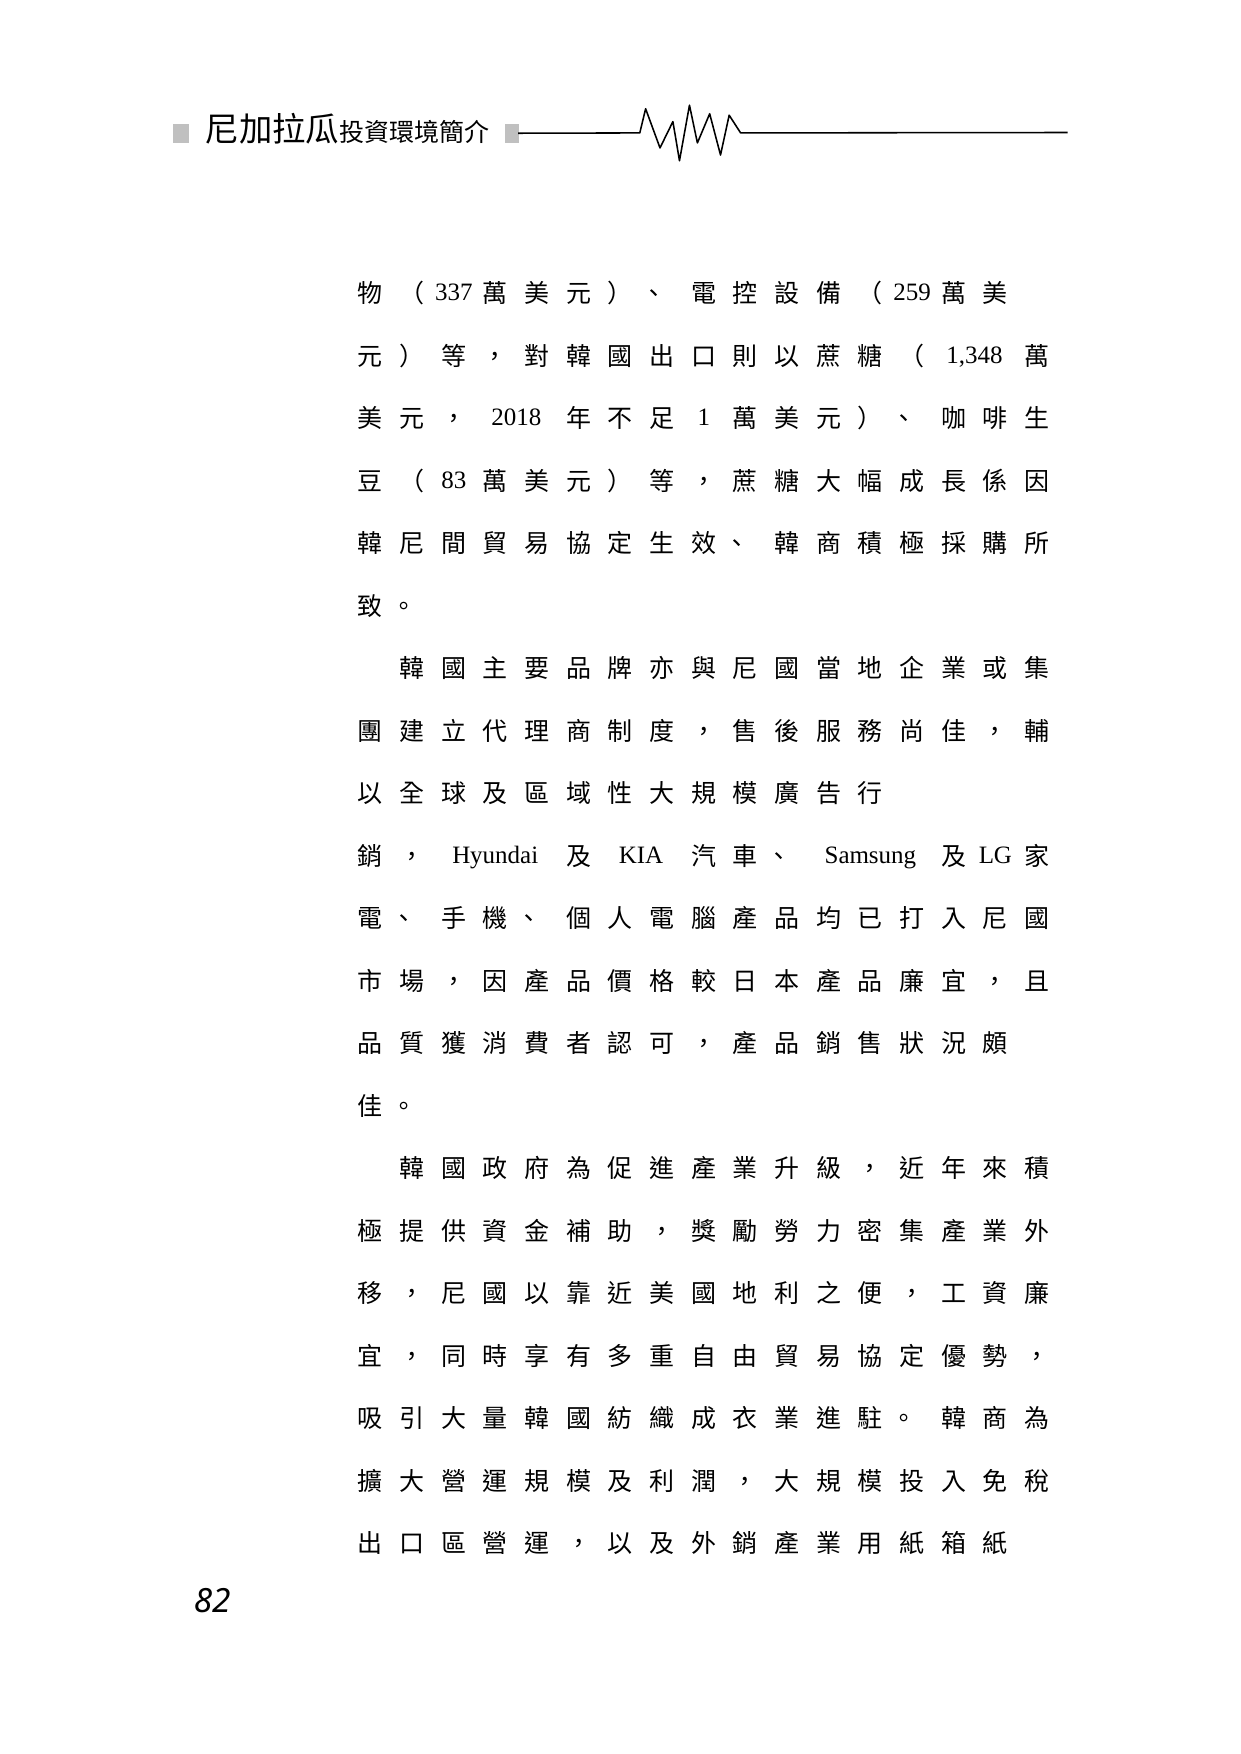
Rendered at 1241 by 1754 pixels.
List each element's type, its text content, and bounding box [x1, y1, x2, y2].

text 韓國主要品牌亦與尼國當地企業或集團建立代理商制度，售後服務尚佳，輔以全球及區域性大規模廣告行銷，Hyundai及KIA汽車、Samsung及LG家電、手機、個人電腦產品均已打入尼國市場，因產品價格較日本產品廉宜，且品質獲消費者認可，產品銷售狀況頗佳。 [330, 625, 1058, 1125]
text 物（337萬美元）、電控設備（259萬美元）等，對韓國出口則以蔗糖（1,348萬美元，2018年不足1萬美元）、咖啡生豆（83萬美元）等，蔗糖大幅成長係因韓尼間貿易協定生效、韓商積極採購所致。 [330, 250, 1058, 625]
text 韓國政府為促進產業升級，近年來積極提供資金補助，獎勵勞力密集產業外移，尼國以靠近美國地利之便，工資廉宜，同時享有多重自由貿易協定優勢，吸引大量韓國紡織成衣業進駐。韓商為擴大營運規模及利潤，大規模投入免稅出口區營運，以及外銷產業用紙箱紙 [330, 1125, 1058, 1563]
